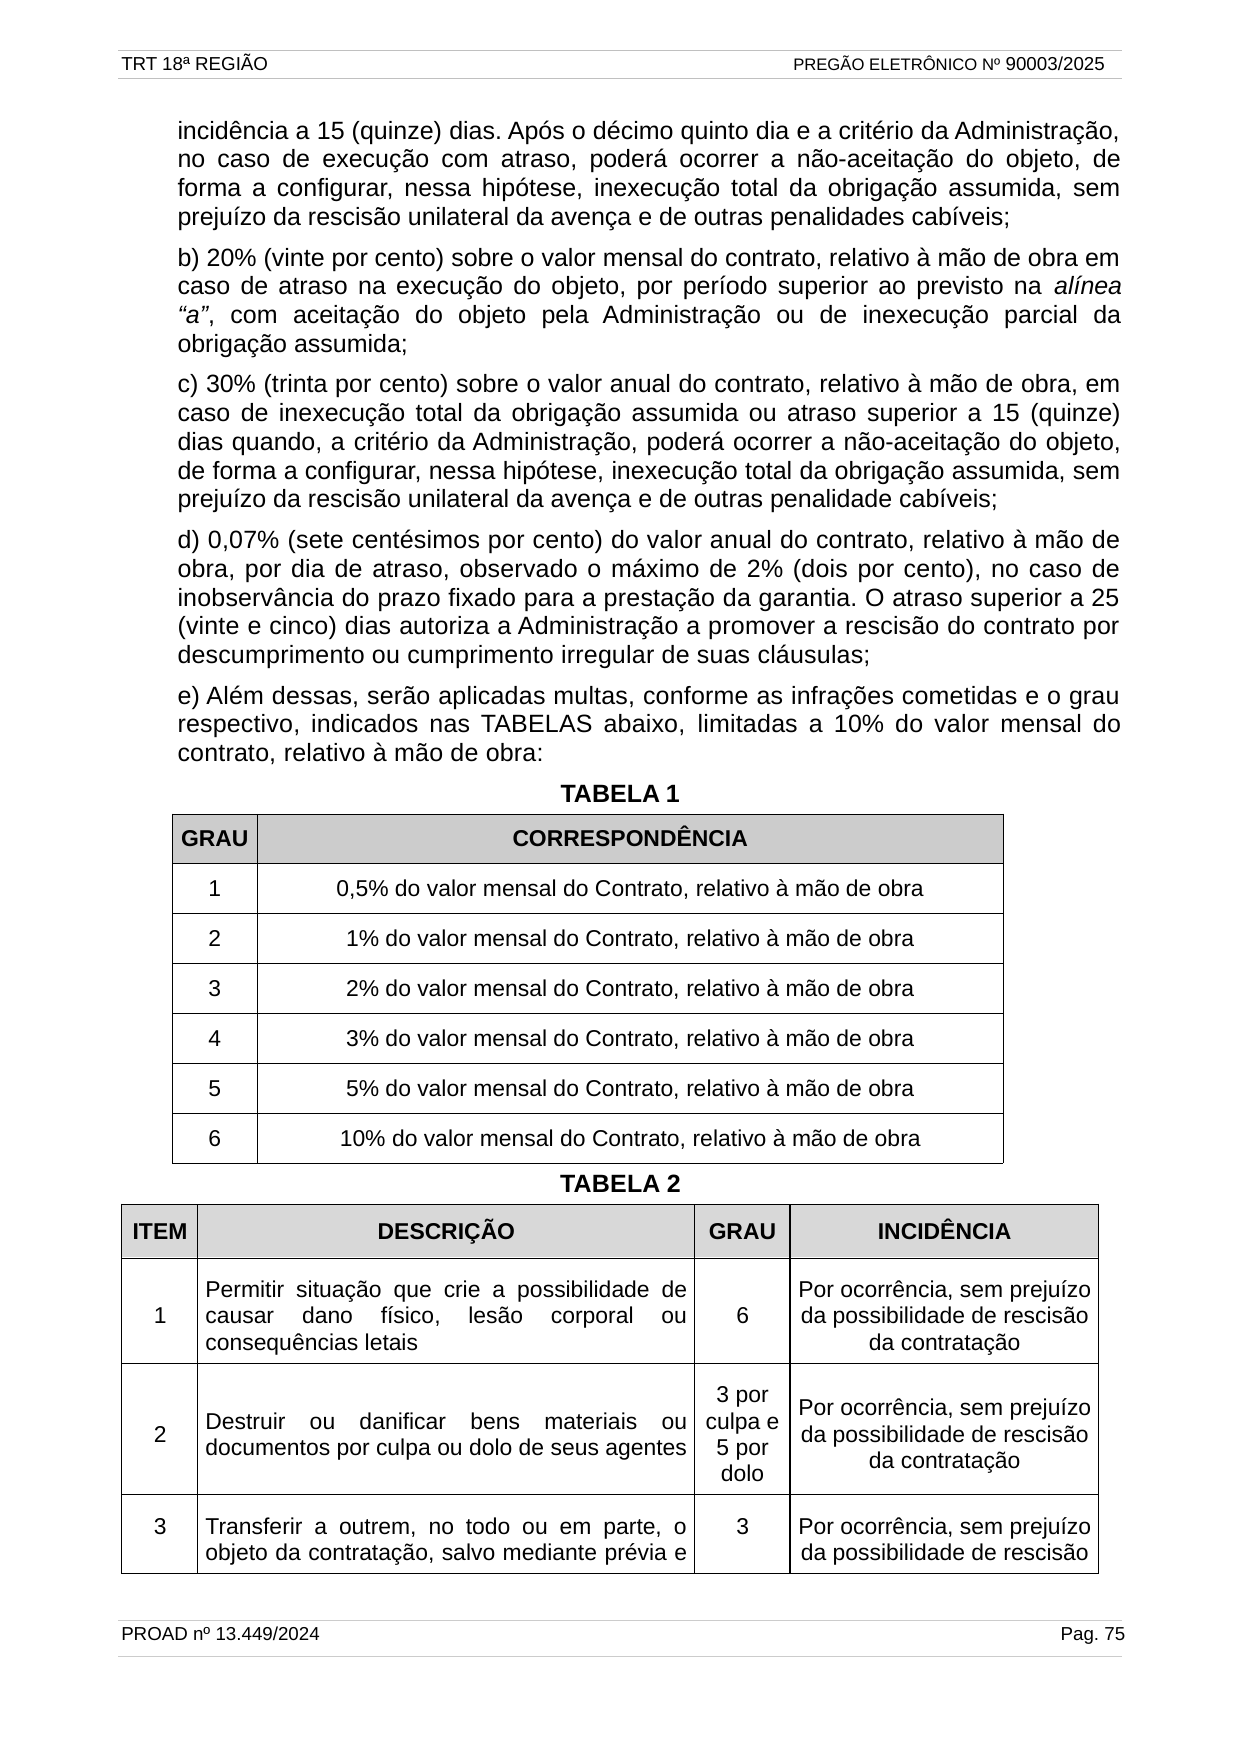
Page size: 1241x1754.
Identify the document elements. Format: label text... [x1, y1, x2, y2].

table_cell Por ocorrência, sem prejuízo da possibilidade de rescisão da contratação [791, 1364, 1098, 1494]
table_header GRAU [173, 815, 257, 863]
table_cell Destruir ou danificar bens materiais ou documentos por culpa ou dolo de seus agentes [198, 1364, 694, 1494]
table_header CORRESPONDÊNCIA [258, 815, 1003, 863]
table_cell 1% do valor mensal do Contrato, relativo à mão de obra [258, 914, 1003, 963]
table_cell 6 [695, 1259, 789, 1362]
table_cell 4 [173, 1014, 257, 1063]
text c) 30% (trinta por cento) sobre o valor anual do contrato, relativo à mão de obra, em caso de inexecução total da obrigação assumida ou atraso superior a 15 (quinze) dias quando, a critério da Administração, poderá ocorrer a não-aceitação do objeto, de forma a configurar, nessa hipótese, inexecução total da obrigação assumida, sem prejuízo da rescisão unilateral da avença e de outras penalidade cabíveis; [177, 369, 1122, 513]
table_cell 2% do valor mensal do Contrato, relativo à mão de obra [258, 964, 1003, 1013]
table_cell Por ocorrência, sem prejuízo da possibilidade de rescisão da contratação [791, 1259, 1098, 1362]
text e) Além dessas, serão aplicadas multas, conforme as infrações cometidas e o grau respectivo, indicados nas TABELAS abaixo, limitadas a 10% do valor mensal do contrato, relativo à mão de obra: [177, 681, 1122, 767]
table_header DESCRIÇÃO [198, 1205, 694, 1257]
text d) 0,07% (sete centésimos por cento) do valor anual do contrato, relativo à mão de obra, por dia de atraso, observado o máximo de 2% (dois por cento), no caso de inobservância do prazo fixado para a prestação da garantia. O atraso superior a 25 (vinte e cinco) dias autoriza a Administração a promover a rescisão do contrato por descumprimento ou cumprimento irregular de suas cláusulas; [177, 525, 1122, 669]
table_cell 0,5% do valor mensal do Contrato, relativo à mão de obra [258, 864, 1003, 913]
table_cell 10% do valor mensal do Contrato, relativo à mão de obra [258, 1114, 1003, 1163]
table_cell 2 [122, 1364, 197, 1494]
table_cell 5% do valor mensal do Contrato, relativo à mão de obra [258, 1064, 1003, 1113]
table_cell 6 [173, 1114, 257, 1163]
table_header INCIDÊNCIA [791, 1205, 1098, 1257]
table_cell 3 [173, 964, 257, 1013]
text TABELA 2 [118, 1169, 1122, 1198]
table_cell 3 por culpa e 5 por dolo [695, 1364, 789, 1494]
table_cell 1 [122, 1259, 197, 1362]
table_cell Por ocorrência, sem prejuízo da possibilidade de rescisão [791, 1495, 1098, 1573]
table_header GRAU [695, 1205, 789, 1257]
text incidência a 15 (quinze) dias. Após o décimo quinto dia e a critério da Administração, no caso de execução com atraso, poderá ocorrer a não-aceitação do objeto, de forma a configurar, nessa hipótese, inexecução total da obrigação assumida, sem prejuízo da rescisão unilateral da avença e de outras penalidades cabíveis; [177, 116, 1122, 231]
table_cell Transferir a outrem, no todo ou em parte, o objeto da contratação, salvo mediante prévia e [198, 1495, 694, 1573]
table_cell 3 [122, 1495, 197, 1573]
text b) 20% (vinte por cento) sobre o valor mensal do contrato, relativo à mão de obra em caso de atraso na execução do objeto, por período superior ao previsto na alínea “a”, com aceitação do objeto pela Administração ou de inexecução parcial da obrigação assumida; [177, 242, 1122, 357]
table_cell 3 [695, 1495, 789, 1573]
text TABELA 1 [118, 779, 1122, 807]
table_cell 5 [173, 1064, 257, 1113]
table_header ITEM [122, 1205, 197, 1257]
table_cell 3% do valor mensal do Contrato, relativo à mão de obra [258, 1014, 1003, 1063]
table_cell Permitir situação que crie a possibilidade de causar dano físico, lesão corporal ou consequências letais [198, 1259, 694, 1362]
table_cell 2 [173, 914, 257, 963]
table_cell 1 [173, 864, 257, 913]
